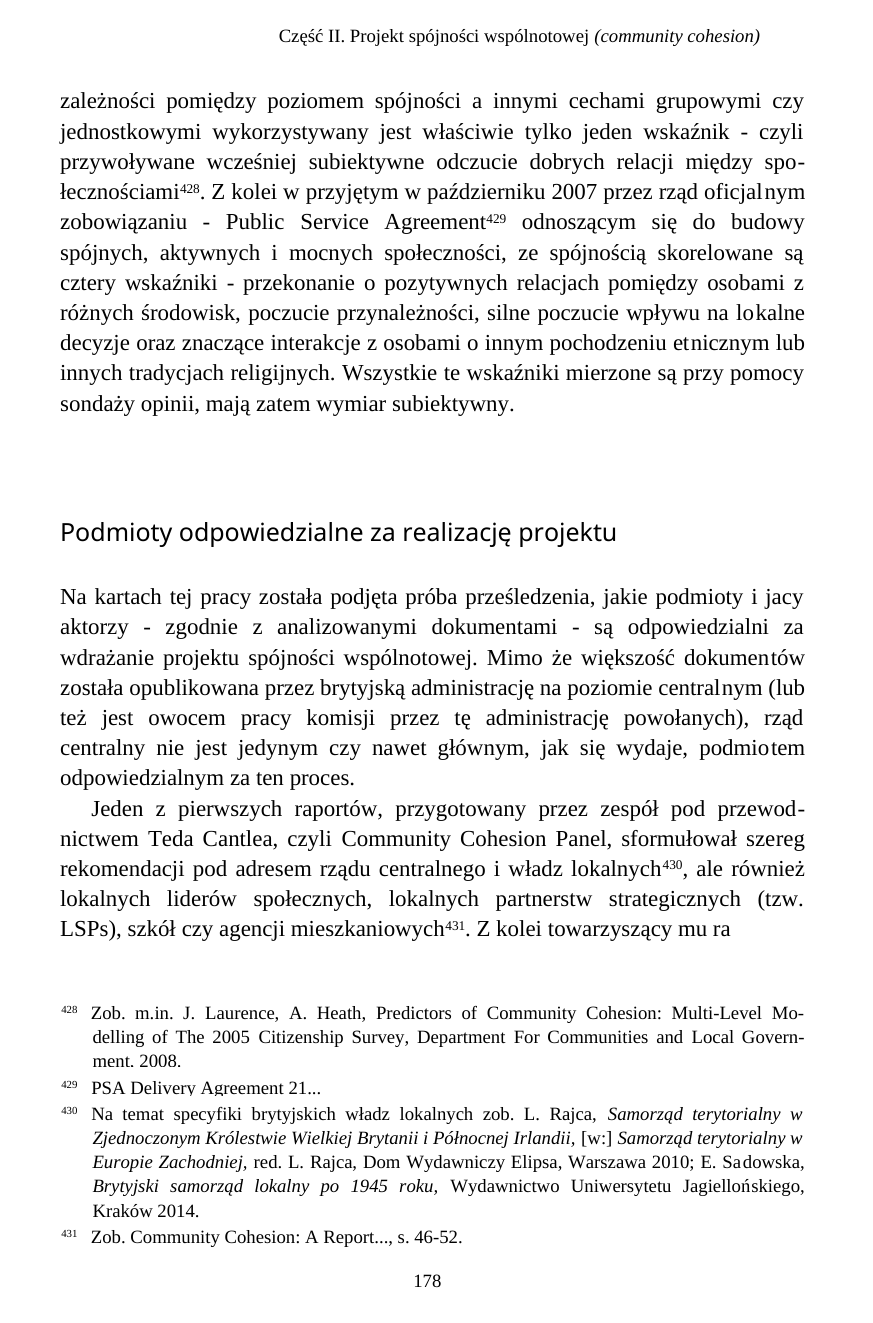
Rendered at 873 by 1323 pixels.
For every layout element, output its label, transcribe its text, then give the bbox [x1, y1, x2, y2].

text 430 Na temat specyfiki brytyjskich władz lokalnych zob. L. Rajca, Samorząd terytorialny w Zjednoczonym Królestwie Wielkiej Brytanii i Północnej Irlandii, [w:] Samorząd terytorial­ny w Europie Zachodniej, red. L. Rajca, Dom Wydawniczy Elipsa, Warszawa 2010; E. Sa­dowska, Brytyjski samorząd lokalny po 1945 roku, Wydawnictwo Uniwersytetu Jagielloń­skiego, Kraków 2014. [61, 1103, 804, 1219]
text 429 PSA Delivery Agreement 21... [61, 1077, 804, 1096]
text Podmioty odpowiedzialne za realizację projektu [60, 516, 805, 548]
text 431 Zob. Community Cohesion: A Report..., s. 46-52. [61, 1226, 804, 1247]
text 178 [413, 1270, 449, 1292]
text zależności pomiędzy poziomem spójności a innymi cechami grupowymi czy jednostkowymi wykorzystywany jest właściwie tylko jeden wskaźnik - czyli przywoływane wcześniej subiektywne odczucie dobrych relacji między spo­łecznościami428. Z kolei w przyjętym w październiku 2007 przez rząd oficjal­nym zobowiązaniu - Public Service Agreement429 odnoszącym się do budowy spójnych, aktywnych i mocnych społeczności, ze spójnością skorelowane są cztery wskaźniki - przekonanie o pozytywnych relacjach pomiędzy osobami z różnych środowisk, poczucie przynależności, silne poczucie wpływu na lo­kalne decyzje oraz znaczące interakcje z osobami o innym pochodzeniu et­nicznym lub innych tradycjach religijnych. Wszystkie te wskaźniki mierzone są przy pomocy sondaży opinii, mają zatem wymiar subiektywny. [60, 88, 805, 416]
text 428 Zob. m.in. J. Laurence, A. Heath, Predictors of Community Cohesion: Multi-Level Mo- delling of The 2005 Citizenship Survey, Department For Communities and Local Govern­ment, 2008. [61, 1002, 804, 1067]
text Część II. Projekt spójności wspólnotowej (community cohesion) [278, 24, 819, 46]
text Na kartach tej pracy została podjęta próba prześledzenia, jakie podmioty i jacy aktorzy - zgodnie z analizowanymi dokumentami - są odpowiedzialni za wdrażanie projektu spójności wspólnotowej. Mimo że większość dokumen­tów została opublikowana przez brytyjską administrację na poziomie central­nym (lub też jest owocem pracy komisji przez tę administrację powołanych), rząd centralny nie jest jedynym czy nawet głównym, jak się wydaje, podmio­tem odpowiedzialnym za ten proces. [60, 583, 805, 791]
text Jeden z pierwszych raportów, przygotowany przez zespół pod przewod­nictwem Teda Cantlea, czyli Community Cohesion Panel, sformułował sze­reg rekomendacji pod adresem rządu centralnego i władz lokalnych430, ale również lokalnych liderów społecznych, lokalnych partnerstw strategicznych (tzw. LSPs), szkół czy agencji mieszkaniowych431. Z kolei towarzyszący mu ra­ [60, 794, 805, 942]
